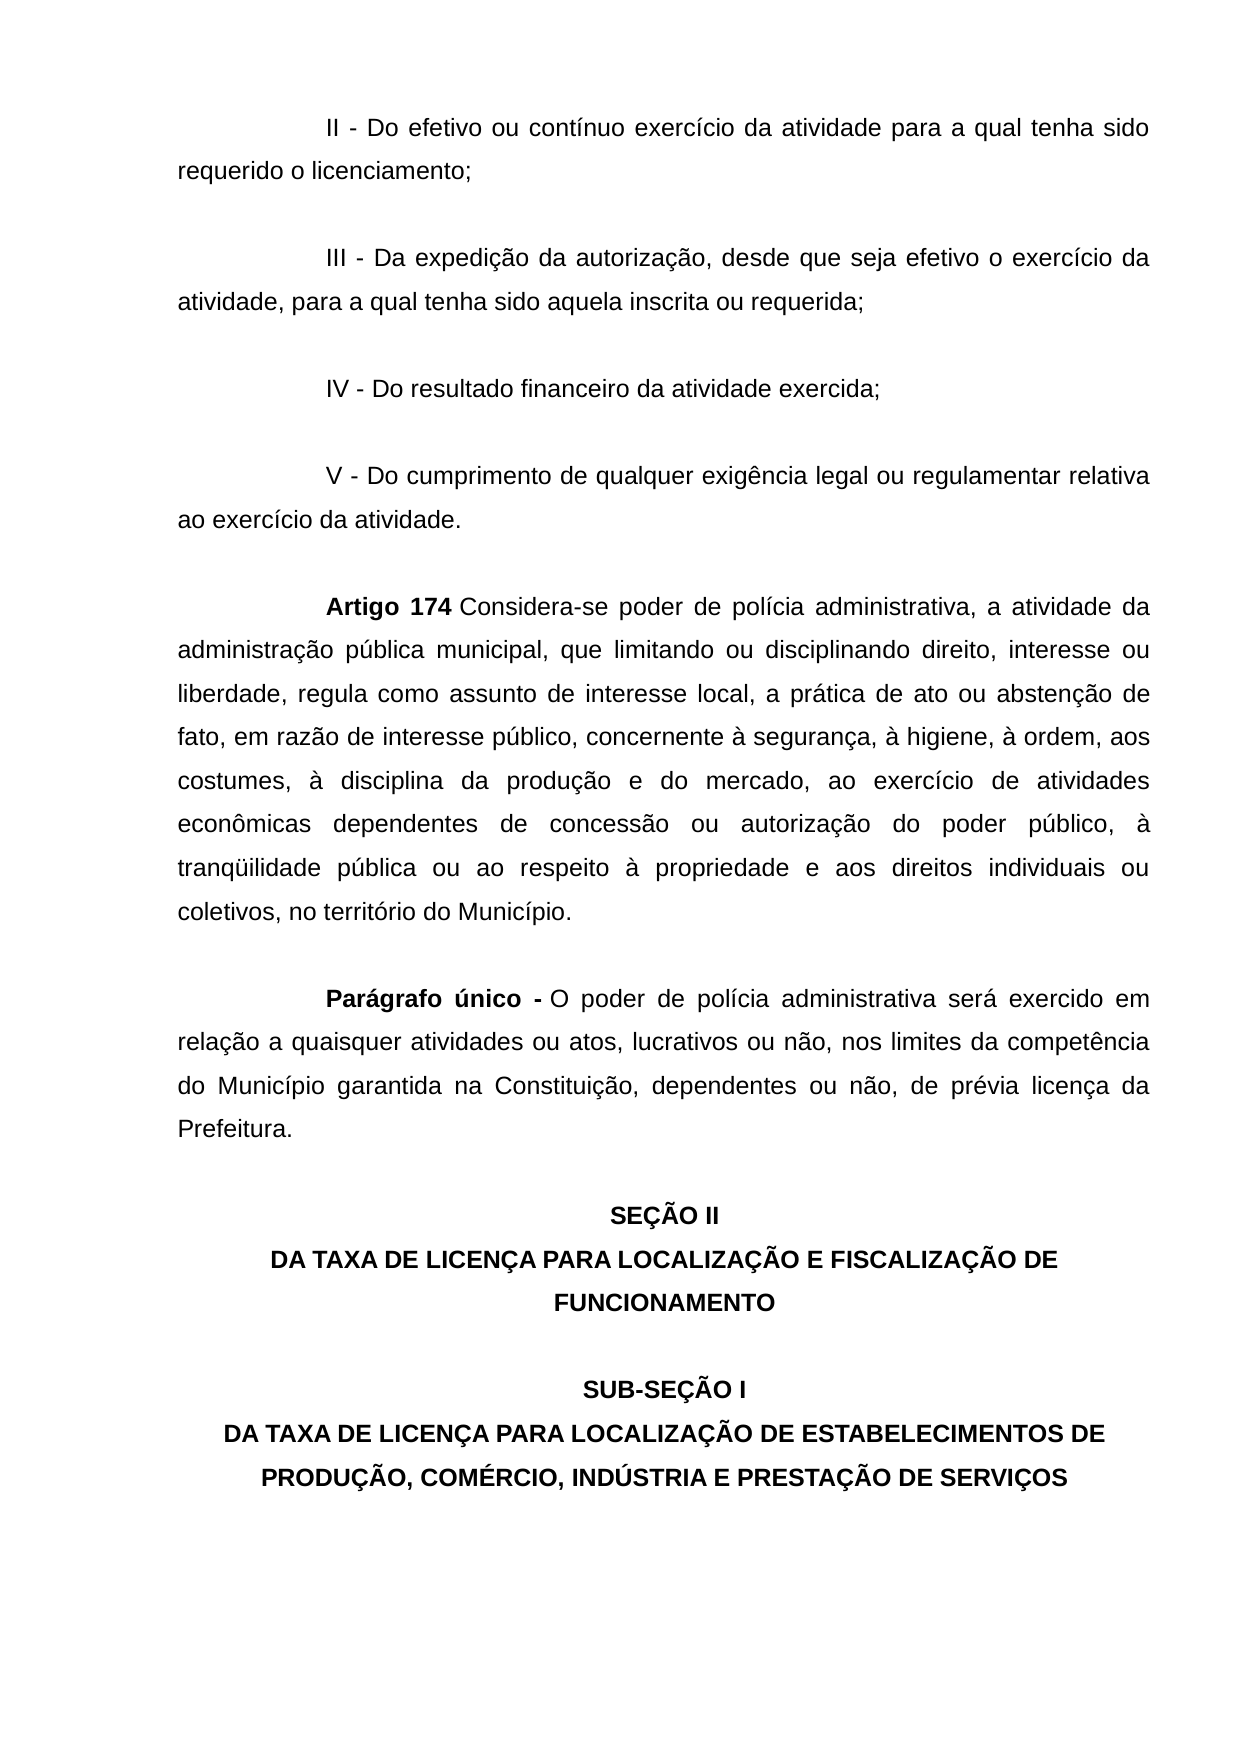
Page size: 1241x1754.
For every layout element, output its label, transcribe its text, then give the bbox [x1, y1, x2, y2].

text II - Do efetivo ou contínuo exercício da atividade para a qual tenha sido requerido o licenciamento; [177, 113, 1152, 185]
text IV - Do resultado financeiro da atividade exercida; [177, 374, 1152, 403]
text Artigo 174 Considera-se poder de polícia administrativa, a atividade da administração pública municipal, que limitando ou disciplinando direito, interesse ou liberdade, regula como assunto de interesse local, a prática de ato ou abstenção de fato, em razão de interesse público, concernente à segurança, à higiene, à ordem, aos costumes, à disciplina da produção e do mercado, ao exercício de atividades econômicas dependentes de concessão ou autorização do poder público, à tranqüilidade pública ou ao respeito à propriedade e aos direitos individuais ou coletivos, no território do Município. [177, 592, 1152, 925]
subtitle DA TAXA DE LICENÇA PARA LOCALIZAÇÃO E FISCALIZAÇÃO DE FUNCIONAMENTO [177, 1245, 1152, 1317]
subtitle SUB-SEÇÃO I [177, 1375, 1152, 1404]
text Parágrafo único - O poder de polícia administrativa será exercido em relação a quaisquer atividades ou atos, lucrativos ou não, nos limites da competência do Município garantida na Constituição, dependentes ou não, de prévia licença da Prefeitura. [177, 983, 1152, 1143]
subtitle SEÇÃO II [177, 1201, 1152, 1230]
text V - Do cumprimento de qualquer exigência legal ou regulamentar relativa ao exercício da atividade. [177, 461, 1152, 533]
text III - Da expedição da autorização, desde que seja efetivo o exercício da atividade, para a qual tenha sido aquela inscrita ou requerida; [177, 243, 1152, 316]
subtitle DA TAXA DE LICENÇA PARA LOCALIZAÇÃO DE ESTABELECIMENTOS DE PRODUÇÃO, COMÉRCIO, INDÚSTRIA E PRESTAÇÃO DE SERVIÇOS [177, 1419, 1152, 1491]
